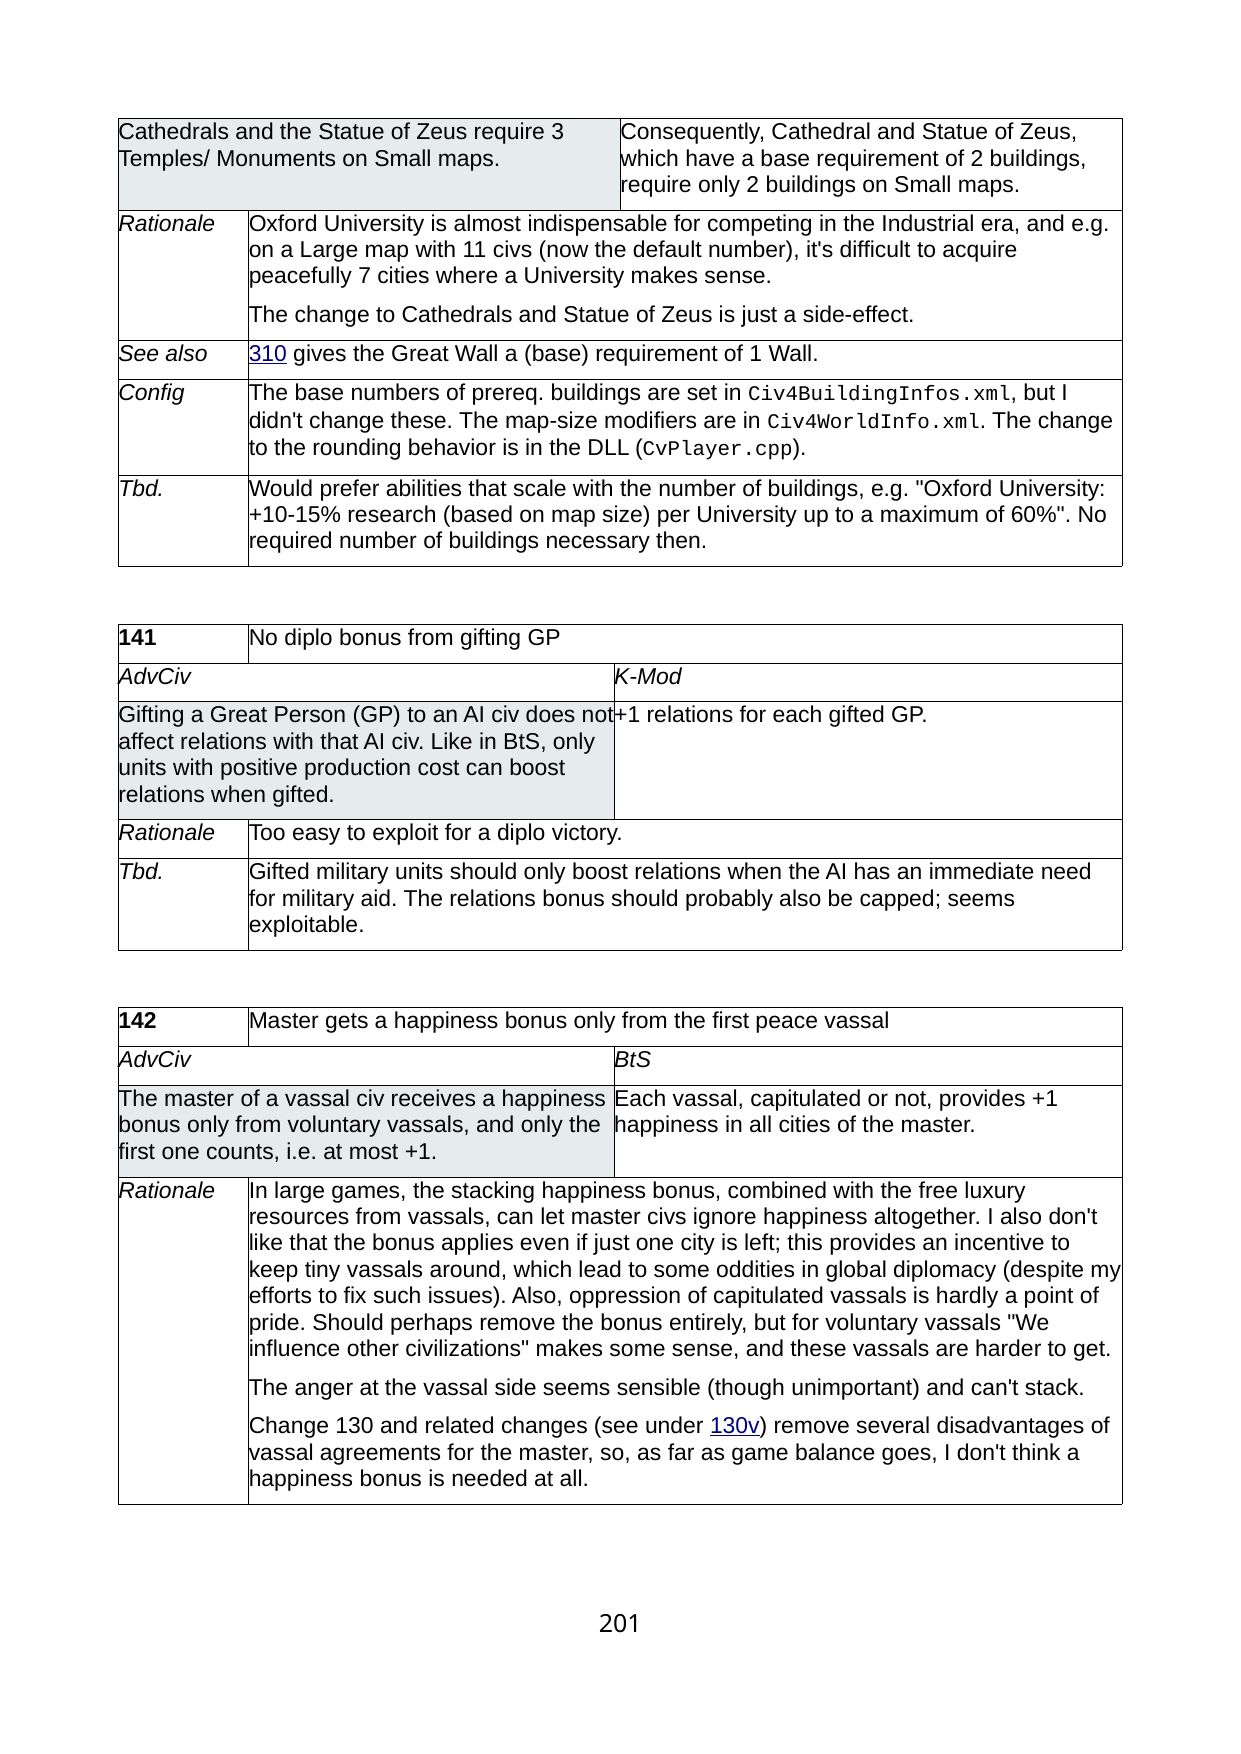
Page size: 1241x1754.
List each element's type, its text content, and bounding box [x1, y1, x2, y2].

table_cell Too easy to exploit for a diplo victory. [249, 820, 1122, 858]
table_cell K-Mod [615, 664, 1122, 701]
table_cell AdvCiv [119, 1047, 614, 1085]
table_cell The base numbers of prereq. buildings are set in Civ4BuildingInfos.xml, but I didn't change these. The map-size modifiers are in Civ4WorldInfo.xml. The change to the rounding behavior is in the DLL (CvPlayer.cpp). [249, 380, 1122, 474]
table_cell Cathedrals and the Statue of Zeus require 3 Temples/ Monuments on Small maps. [119, 119, 620, 210]
table_cell Would prefer abilities that scale with the number of buildings, e.g. "Oxford University: +10-15% research (based on map size) per University up to a maximum of 60%". No required number of buildings necessary then. [249, 476, 1122, 566]
table_header 141 [119, 625, 248, 662]
table_cell Gifting a Great Person (GP) to an AI civ does not affect relations with that AI civ. Like in BtS, only units with positive production cost can boost relations when gifted. [119, 702, 614, 819]
table_header 142 [119, 1008, 248, 1046]
table_cell 310 gives the Great Wall a (base) requirement of 1 Wall. [249, 341, 1122, 379]
table_cell Tbd. [119, 859, 248, 950]
table_cell The master of a vassal civ receives a happiness bonus only from voluntary vassals, and only the first one counts, i.e. at most +1. [119, 1086, 614, 1177]
table_cell BtS [615, 1047, 1122, 1085]
table_cell Rationale [119, 211, 248, 340]
table_cell Rationale [119, 820, 248, 858]
table_cell +1 relations for each gifted GP. [615, 702, 1122, 819]
table_cell Each vassal, capitulated or not, provides +1 happiness in all cities of the master. [615, 1086, 1122, 1177]
table_cell See also [119, 341, 248, 379]
table_cell Gifted military units should only boost relations when the AI has an immediate need for military aid. The relations bonus should probably also be capped; seems exploitable. [249, 859, 1122, 950]
table_cell In large games, the stacking happiness bonus, combined with the free luxury resources from vassals, can let master civs ignore happiness altogether. I also don't like that the bonus applies even if just one city is left; this provides an incentive to keep tiny vassals around, which lead to some oddities in global diplomacy (despite my efforts to fix such issues). Also, oppression of capitulated vassals is hardly a point of pride. Should perhaps remove the bonus entirely, but for voluntary vassals "We influence other civilizations" makes some sense, and these vassals are harder to get. The anger at the vassal side seems sensible (though unimportant) and can't stack. Change 130 and related changes (see under 130v) remove several disadvantages of vassal agreements for the master, so, as far as game balance goes, I don't think a happiness bonus is needed at all. [249, 1178, 1122, 1504]
table_cell Oxford University is almost indispensable for competing in the Industrial era, and e.g. on a Large map with 11 civs (now the default number), it's difficult to acquire peacefully 7 cities where a University makes sense. The change to Cathedrals and Statue of Zeus is just a side-effect. [249, 211, 1122, 340]
table_header No diplo bonus from gifting GP [249, 625, 1122, 662]
table_cell Tbd. [119, 476, 248, 566]
table_cell Config [119, 380, 248, 474]
table_cell Rationale [119, 1178, 248, 1504]
table_cell AdvCiv [119, 664, 614, 701]
table_header Master gets a happiness bonus only from the first peace vassal [249, 1008, 1122, 1046]
table_cell Consequently, Cathedral and Statue of Zeus, which have a base requirement of 2 buildings, require only 2 buildings on Small maps. [621, 119, 1122, 210]
